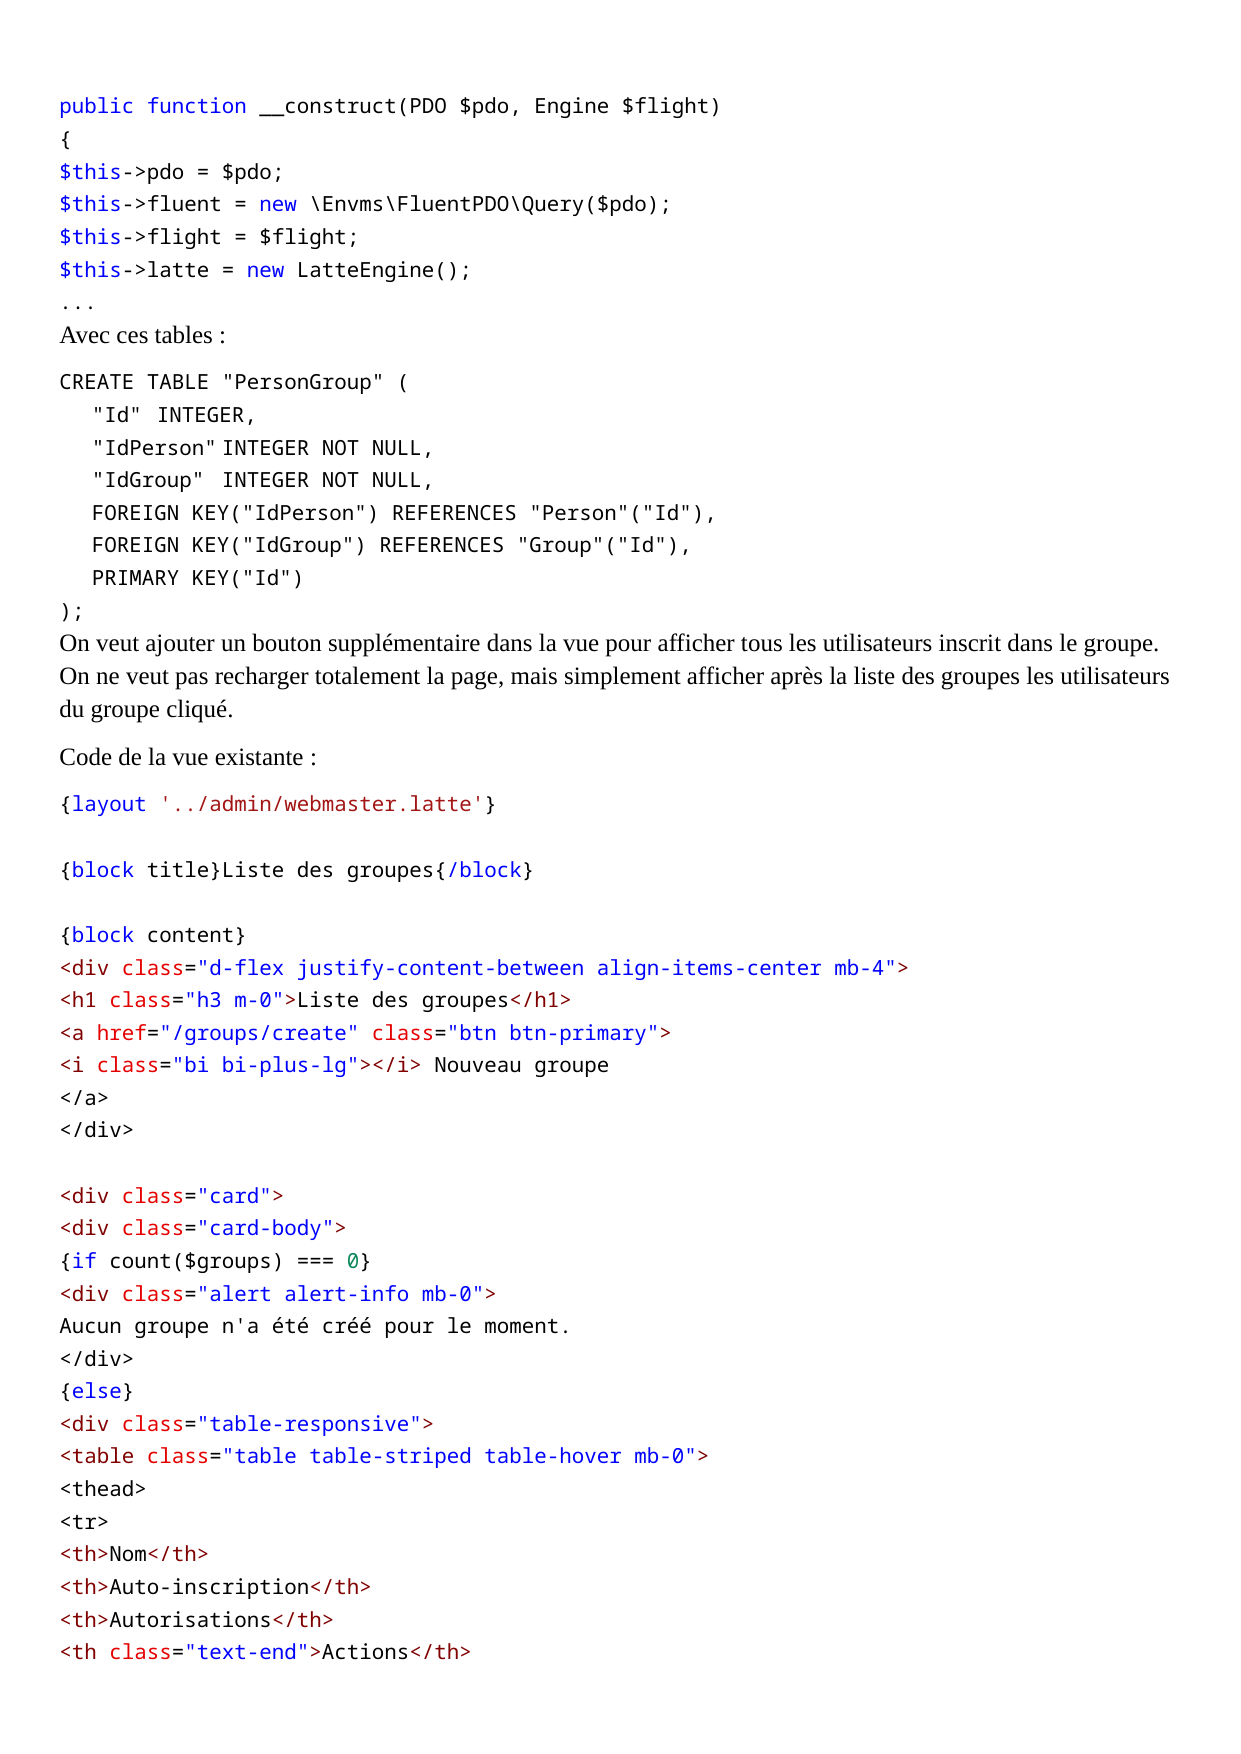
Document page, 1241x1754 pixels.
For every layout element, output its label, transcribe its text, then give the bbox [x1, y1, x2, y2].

text On veut ajouter un bouton supplémentaire dans la vue pour afficher tous les utilisateurs inscrit dans le groupe. On ne veut pas recharger totalement la page, mais simplement afficher après la liste des groupes les utilisateurs du groupe cliqué. [59, 628, 1181, 723]
text <div class="card"> [59, 1181, 1181, 1209]
text </a> [59, 1083, 1181, 1111]
text { [59, 124, 1181, 153]
text <th>Autorisations</th> [59, 1605, 1181, 1633]
text <a href="/groups/create" class="btn btn-primary"> [59, 1018, 1181, 1046]
text "IdGroup" INTEGER NOT NULL, [59, 465, 1181, 494]
text Avec ces tables : [59, 320, 1181, 349]
text <table class="table table-striped table-hover mb-0"> [59, 1442, 1181, 1470]
text <th>Nom</th> [59, 1539, 1181, 1568]
text <h1 class="h3 m-0">Liste des groupes</h1> [59, 985, 1181, 1014]
text FOREIGN KEY("IdPerson") REFERENCES "Person"("Id"), [59, 498, 1181, 526]
text <th class="text-end">Actions</th> [59, 1637, 1181, 1666]
text {layout '../admin/webmaster.latte'} [59, 789, 1181, 818]
text "IdPerson" INTEGER NOT NULL, [59, 433, 1181, 461]
text "Id" INTEGER, [59, 400, 1181, 428]
text $this->latte = new LatteEngine(); [59, 255, 1181, 283]
text <div class="table-responsive"> [59, 1409, 1181, 1437]
text public function __construct(PDO $pdo, Engine $flight) [59, 92, 1181, 120]
text CREATE TABLE "PersonGroup" ( [59, 367, 1181, 396]
text <thead> [59, 1474, 1181, 1503]
text <div class="d-flex justify-content-between align-items-center mb-4"> [59, 953, 1181, 981]
text $this->pdo = $pdo; [59, 157, 1181, 185]
text {if count($groups) === 0} [59, 1246, 1181, 1274]
text Aucun groupe n'a été créé pour le moment. [59, 1311, 1181, 1340]
text <i class="bi bi-plus-lg"></i> Nouveau groupe [59, 1050, 1181, 1079]
text {block content} [59, 920, 1181, 948]
text </div> [59, 1116, 1181, 1144]
text ); [59, 596, 1181, 624]
text {else} [59, 1376, 1181, 1405]
text FOREIGN KEY("IdGroup") REFERENCES "Group"("Id"), [59, 531, 1181, 559]
text <th>Auto-inscription</th> [59, 1572, 1181, 1601]
text PRIMARY KEY("Id") [59, 563, 1181, 592]
text {block title}Liste des groupes{/block} [59, 855, 1181, 883]
text <div class="card-body"> [59, 1213, 1181, 1242]
text Code de la vue existante : [59, 742, 1181, 771]
text $this->flight = $flight; [59, 222, 1181, 251]
text $this->fluent = new \Envms\FluentPDO\Query($pdo); [59, 189, 1181, 218]
text </div> [59, 1344, 1181, 1372]
text <div class="alert alert-info mb-0"> [59, 1279, 1181, 1307]
text <tr> [59, 1507, 1181, 1535]
text ... [59, 287, 1181, 316]
